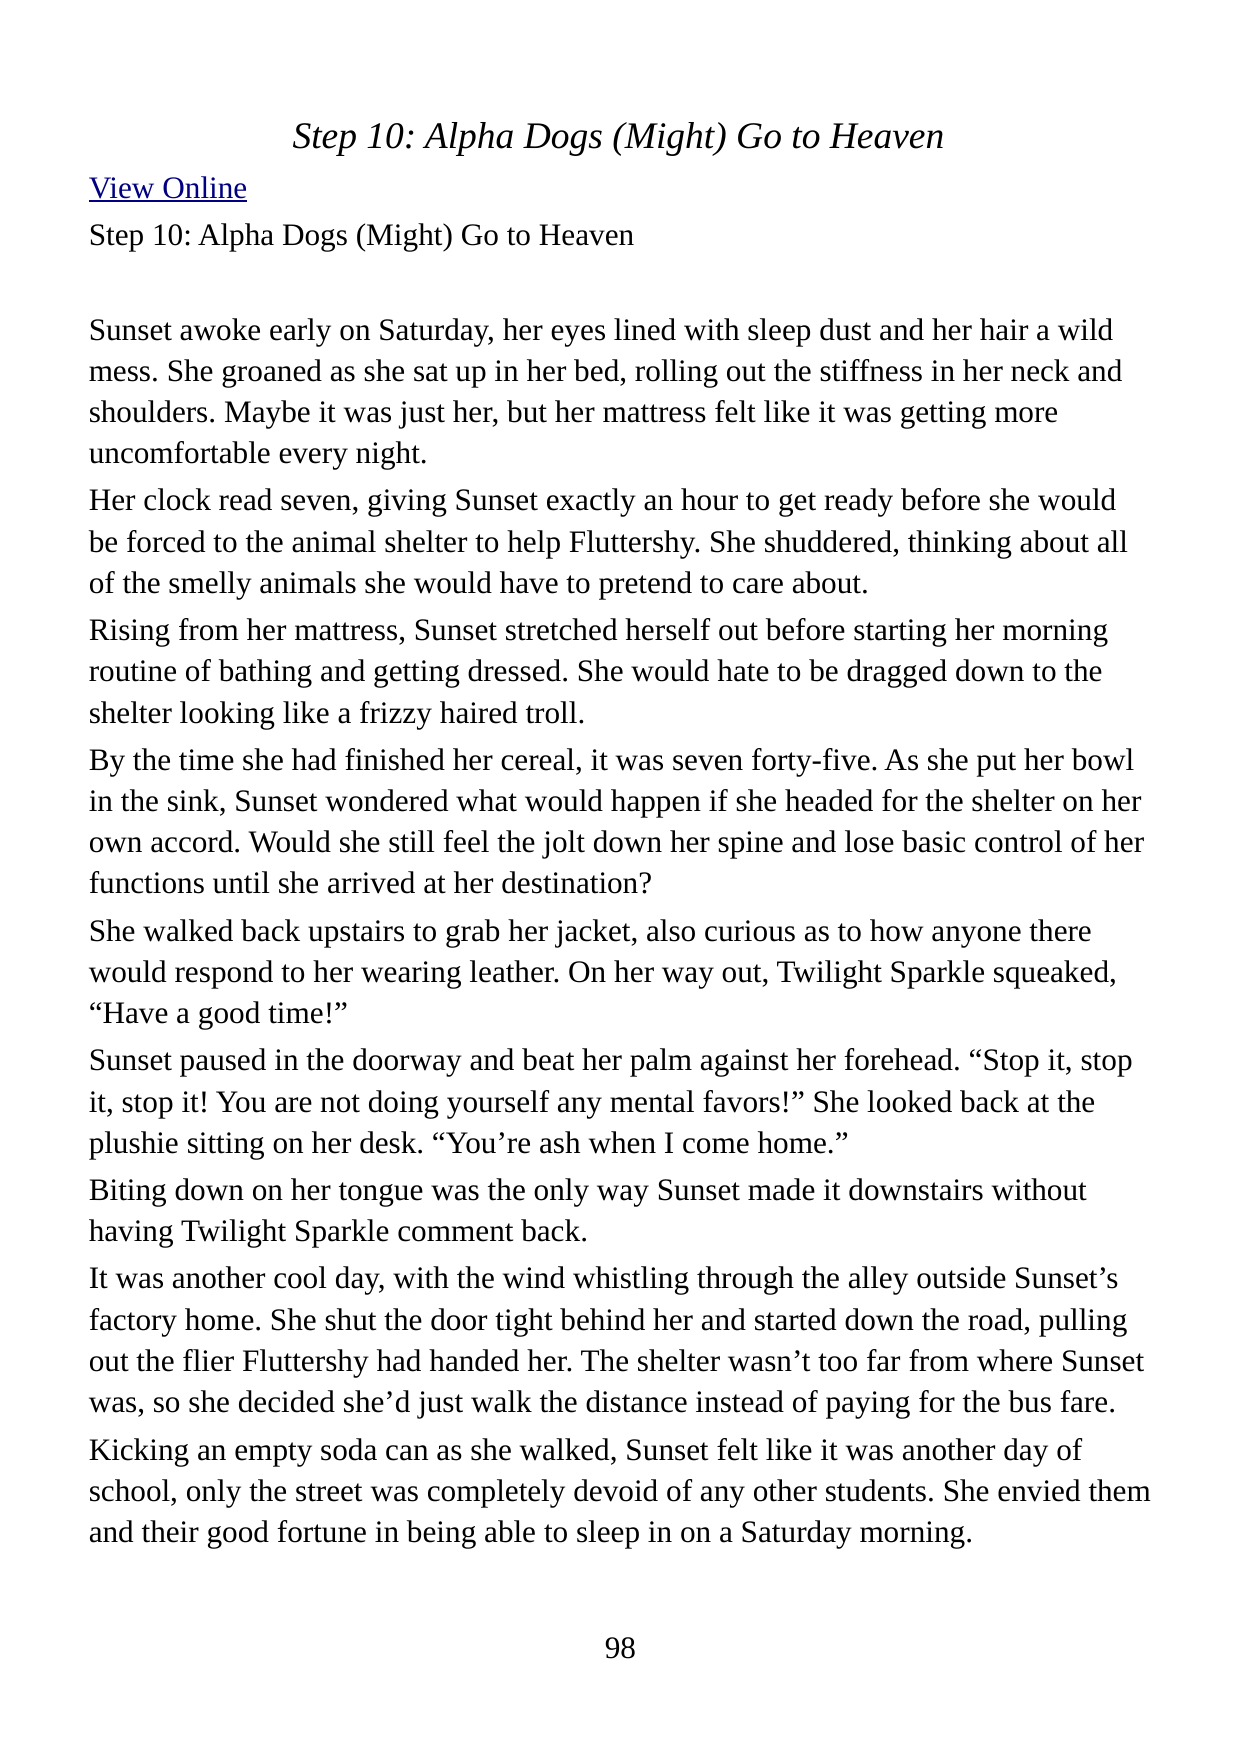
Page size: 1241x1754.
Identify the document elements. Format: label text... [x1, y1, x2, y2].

text Sunset paused in the doorway and beat her palm against her forehead. “Stop it, stop it, stop it! You are not doing yourself any mental favors!” She looked back at the plushie sitting on her desk. “You’re ash when I come home.” [88, 1042, 1152, 1160]
text She walked back upstairs to grab her jacket, also curious as to how anyone there would respond to her wearing leather. On her way out, Twilight Sparkle squeaked, “Have a good time!” [88, 912, 1152, 1030]
text Her clock read seven, giving Sunset exactly an hour to get ready before she would be forced to the animal shelter to help Fluttershy. She shuddered, thinking about all of the smelly animals she would have to pretend to care about. [88, 482, 1152, 600]
text It was another cool day, with the wind whistling through the alley outside Sunset’s factory home. She shut the door tight behind her and started down the road, pulling out the flier Fluttershy had handed her. The shelter wasn’t too far from where Sunset was, so she decided she’d just walk the distance instead of paying for the bus fare. [88, 1260, 1152, 1419]
text View Online [88, 169, 1152, 205]
text Sunset awoke early on Saturday, her eyes lined with sleep dust and her hair a wild mess. She groaned as she sat up in her bed, rolling out the stiffness in her neck and shoulders. Maybe it was just her, but her mattress felt like it was getting more uncomfortable every night. [88, 311, 1152, 470]
text By the time she had finished her cereal, it was seven forty-five. As she put her bowl in the sink, Sunset wondered what would happen if she headed for the shelter on her own accord. Would she still feel the jolt down her spine and lose basic control of her functions until she arrived at her destination? [88, 741, 1152, 901]
text Kicking an empty soda can as she walked, Sunset felt like it was another day of school, only the street was completely devoid of any other students. She envied them and their good fortune in being able to sleep in on a Saturday morning. [88, 1431, 1152, 1549]
text Rising from her mattress, Sunset stretched herself out before starting her morning routine of bathing and getting dressed. She would hate to be dragged down to the shelter looking like a frizzy haired troll. [88, 611, 1152, 730]
text Step 10: Alpha Dogs (Might) Go to Heaven [88, 216, 1152, 252]
text Biting down on her tongue was the only way Sunset made it downstairs without having Twilight Sparkle comment back. [88, 1171, 1152, 1248]
subtitle Step 10: Alpha Dogs (Might) Go to Heaven [88, 113, 1152, 157]
